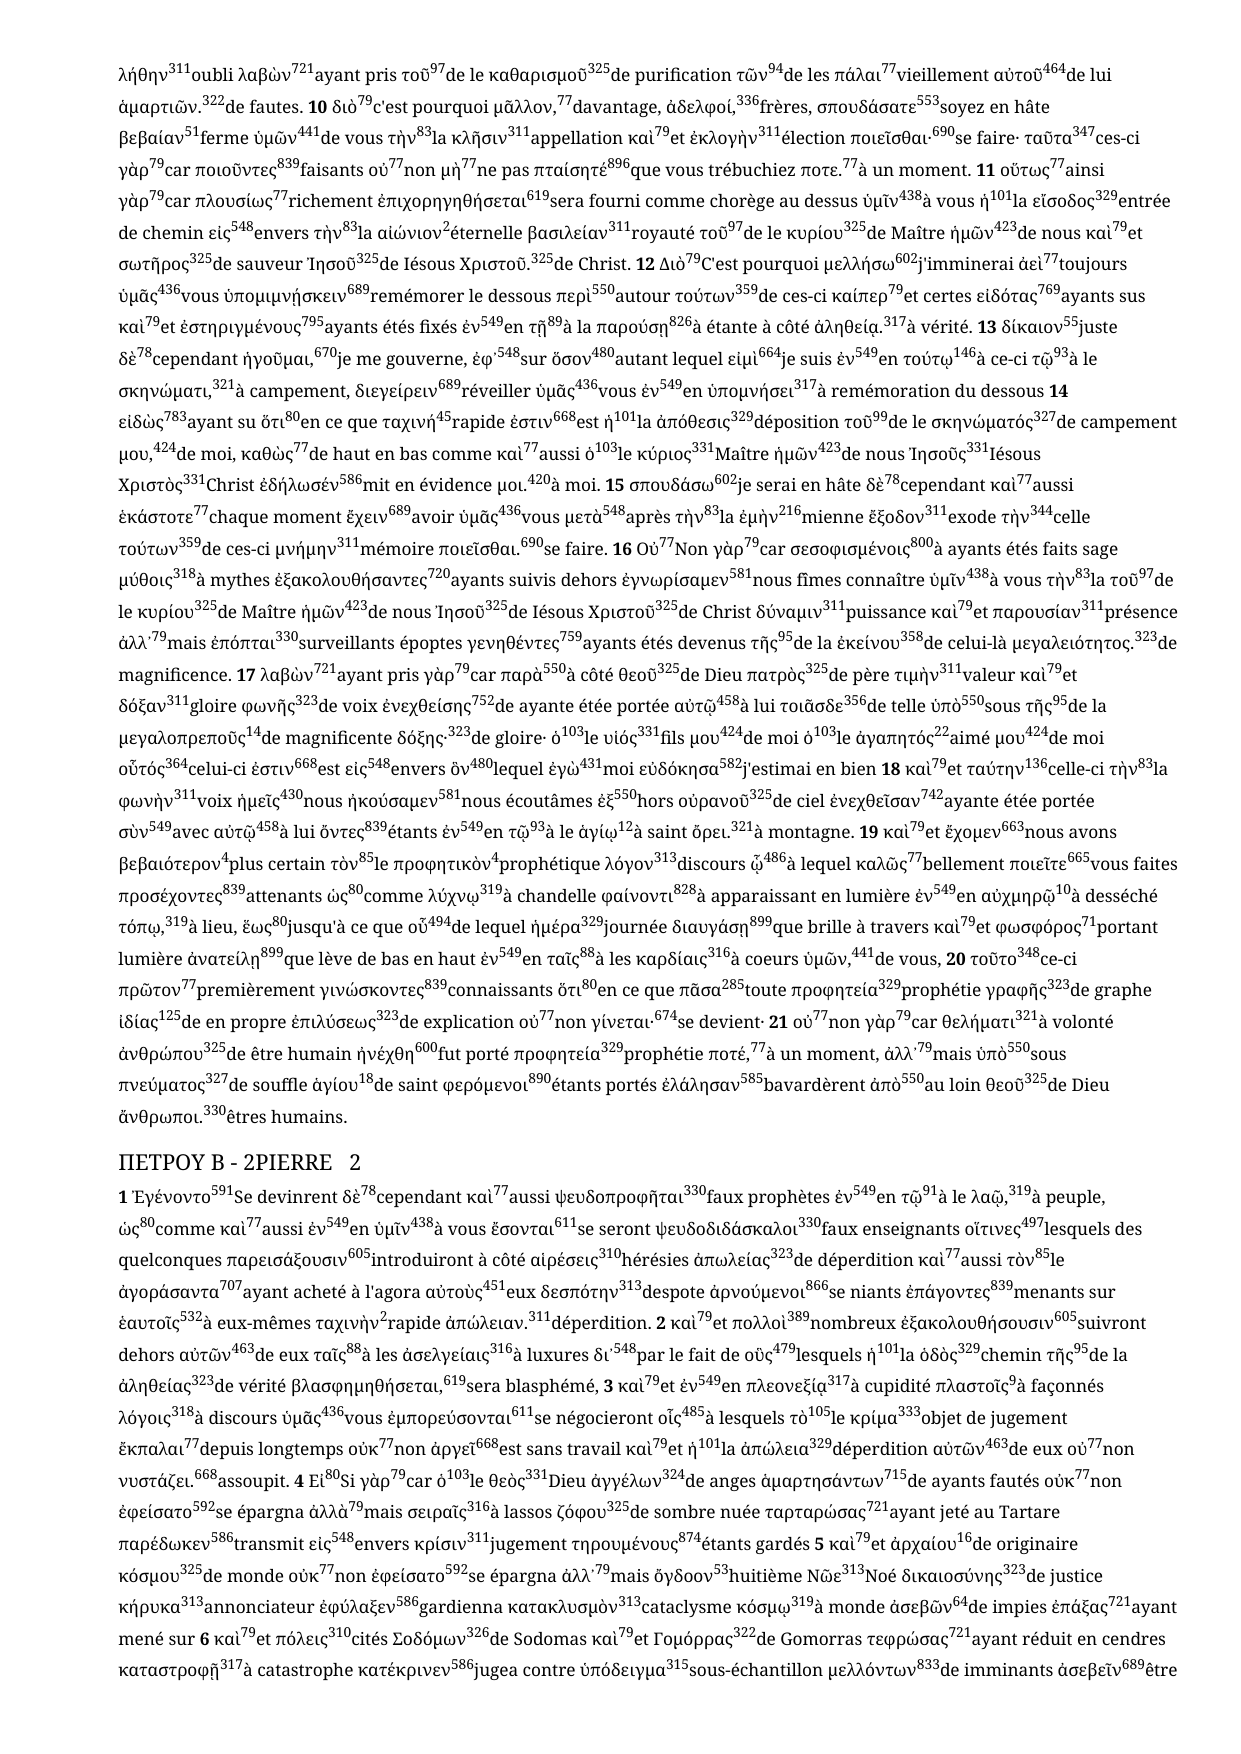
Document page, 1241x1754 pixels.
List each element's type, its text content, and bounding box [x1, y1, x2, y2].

text ΠΕΤΡΟΥ Β - 2PIERRE 2 [118, 1147, 1181, 1177]
text 1 Σίμων331Simon Πέτρος331Pierre δοῦλος331mâle esclave καὶ79et ἀπόστολος331envoyé Ἰησοῦ325de Iésous Χριστοῦ325de Christ τοῖς351à ceux ἰσότιμον51de valeur égal ἡμῖν419à nous λαχοῦσιν712à ayants obtenus par le sort πίστιν311croyance ἐν549en δικαιοσύνῃ317à justice τοῦ97de le θεοῦ325de Dieu ἡμῶν423de nous καὶ79et σωτῆρος325de sauveur Ἰησοῦ325de Iésous Χριστοῦ,325de Christ, 2 χάρις329grâce ὑμῖν438à vous καὶ79et εἰρήνη329paix πληθυνθείη697que soit multiplié ἐν549en ἐπιγνώσει317à reconnaissance τοῦ97de le θεοῦ325de Dieu καὶ79et Ἰησοῦ325de Iésous τοῦ97de le κυρίου325de Maître ἡμῶν.423de nous. 3 Ὡς80Comme πάντα374tous ἡμῖν419à nous τῆς95de la θείας14de divine δυνάμεως323de puissance αὐτοῦ464de lui τὰ347ces πρὸς548vers ζωὴν311vie καὶ79et εὐσέβειαν311piété δεδωρημένης790de se ayante gratifiée διὰ550par τῆς95de la ἐπιγνώσεως323de reconnaissance τοῦ358de celui καλέσαντος716de ayant appelé ἡμᾶς416nous διὰ550par δόξης323de gloire καὶ79et ἀρετῆς323de vertue 4 δι᾽550par ὧν493de lesquels τὰ246les τίμια5de valeurs καὶ79et μέγιστα5plus grands ἡμῖν419à nous ἐπαγγέλματα314promesses δεδώρηται,648s'a gratifié, ἵνα80afin que διὰ550par τούτων359de ces-ci γένησθε902que vous vous deveniez θείας63de divine κοινωνοὶ330communiants φύσεως323de nature ἀποφυγόντες720ayants fuis loin τῆς95de la ἐν549en τῷ91à le κόσμῳ319à monde ἐν549en ἐπιθυμίᾳ317à désir en fureur φθορᾶς.323de corruption. 5 καὶ77aussi αὐτὸ348même τοῦτο140ce-ci δὲ78cependant σπουδὴν311hâte πᾶσαν267toute παρεισενέγκαντες720ayants importés à côté ἐπιχορηγήσατε553fournissez comme chorège au dessus ἐν549en τῇ89à la πίστει317à croyance ὑμῶν441de vous τὴν83la ἀρετήν,311vertue, ἐν549en δὲ78cependant τῇ89à la ἀρετῇ317à vertue τὴν83la γνῶσιν,311connaissance, 6 ἐν549en δὲ78cependant τῇ89à la γνώσει317à connaissance τὴν83la ἐγκράτειαν,311maîtrise intérieure, ἐν549en δὲ78cependant τῇ89à la ἐγκρατείᾳ317à maîtrise intérieure τὴν83la ὑπομονήν,311résistance, ἐν549en δὲ78cependant τῇ89à la ὑπομονῇ317à résistance τὴν83la εὐσέβειαν,311piété, 7 ἐν549en δὲ78cependant τῇ89à la εὐσεβείᾳ317à piété τὴν83la φιλαδελφίαν,311amitié fraternel, ἐν549en δὲ78cependant τῇ89à la φιλαδελφίᾳ317à amitié fraternel τὴν83la ἀγάπην.311amour. 8 ταῦτα365ces-ci γὰρ79car ὑμῖν438à vous ὑπάρχοντα841subsistants καὶ79et πλεονάζοντα841faisants plus nombreux οὐκ77non ἀργοὺς52sans travaux οὐδὲ79non cependant ἀκάρπους52sans fruits καθίστησιν668constitue εἰς548envers τὴν83la τοῦ97de le κυρίου325de Maître ἡμῶν423de nous Ἰησοῦ325de Iésous Χριστοῦ325de Christ ἐπίγνωσιν·311reconnaissance· 9 ᾧ486à lequel γὰρ79car μὴ77ne pas πάρεστιν668est à côté ταῦτα,365ces-ci, τυφλός47aveugle ἐστιν668est μυωπάζων840étant myope λήθην311oubli λαβὼν721ayant pris τοῦ97de le καθαρισμοῦ325de purification τῶν94de les πάλαι77vieillement αὐτοῦ464de lui ἁμαρτιῶν.322de fautes. 10 διὸ79c'est pourquoi μᾶλλον,77davantage, ἀδελφοί,336frères, σπουδάσατε553soyez en hâte βεβαίαν51ferme ὑμῶν441de vous τὴν83la κλῆσιν311appellation καὶ79et ἐκλογὴν311élection ποιεῖσθαι·690se faire· ταῦτα347ces-ci γὰρ79car ποιοῦντες839faisants οὐ77non μὴ77ne pas πταίσητέ896que vous trébuchiez ποτε.77à un moment. 11 οὕτως77ainsi γὰρ79car πλουσίως77richement ἐπιχορηγηθήσεται619sera fourni comme chorège au dessus ὑμῖν438à vous ἡ101la εἴσοδος329entrée de chemin εἰς548envers τὴν83la αἰώνιον2éternelle βασιλείαν311royauté τοῦ97de le κυρίου325de Maître ἡμῶν423de nous καὶ79et σωτῆρος325de sauveur Ἰησοῦ325de Iésous Χριστοῦ.325de Christ. 12 Διὸ79C'est pourquoi μελλήσω602j'imminerai ἀεὶ77toujours ὑμᾶς436vous ὑπομιμνῄσκειν689remémorer le dessous περὶ550autour τούτων359de ces-ci καίπερ79et certes εἰδότας769ayants sus καὶ79et ἐστηριγμένους795ayants étés fixés ἐν549en τῇ89à la παρούσῃ826à étante à côté ἀληθείᾳ.317à vérité. 13 δίκαιον55juste δὲ78cependant ἡγοῦμαι,670je me gouverne, ἐφ᾽548sur ὅσον480autant lequel εἰμὶ664je suis ἐν549en τούτῳ146à ce-ci τῷ93à le σκηνώματι,321à campement, διεγείρειν689réveiller ὑμᾶς436vous ἐν549en ὑπομνήσει317à remémoration du dessous 14 εἰδὼς783ayant su ὅτι80en ce que ταχινή45rapide ἐστιν668est ἡ101la ἀπόθεσις329déposition τοῦ99de le σκηνώματός327de campement μου,424de moi, καθὼς77de haut en bas comme καὶ77aussi ὁ103le κύριος331Maître ἡμῶν423de nous Ἰησοῦς331Iésous Χριστὸς331Christ ἐδήλωσέν586mit en évidence μοι.420à moi. 15 σπουδάσω602je serai en hâte δὲ78cependant καὶ77aussi ἑκάστοτε77chaque moment ἔχειν689avoir ὑμᾶς436vous μετὰ548après τὴν83la ἐμὴν216mienne ἔξοδον311exode τὴν344celle τούτων359de ces-ci μνήμην311mémoire ποιεῖσθαι.690se faire. 16 Οὐ77Non γὰρ79car σεσοφισμένοις800à ayants étés faits sage μύθοις318à mythes ἐξακολουθήσαντες720ayants suivis dehors ἐγνωρίσαμεν581nous fîmes connaître ὑμῖν438à vous τὴν83la τοῦ97de le κυρίου325de Maître ἡμῶν423de nous Ἰησοῦ325de Iésous Χριστοῦ325de Christ δύναμιν311puissance καὶ79et παρουσίαν311présence ἀλλ᾽79mais ἐπόπται330surveillants époptes γενηθέντες759ayants étés devenus τῆς95de la ἐκείνου358de celui-là μεγαλειότητος.323de magnificence. 17 λαβὼν721ayant pris γὰρ79car παρὰ550à côté θεοῦ325de Dieu πατρὸς325de père τιμὴν311valeur καὶ79et δόξαν311gloire φωνῆς323de voix ἐνεχθείσης752de ayante étée portée αὐτῷ458à lui τοιᾶσδε356de telle ὑπὸ550sous τῆς95de la μεγαλοπρεποῦς14de magnificente δόξης·323de gloire· ὁ103le υἱός331fils μου424de moi ὁ103le ἀγαπητός22aimé μου424de moi οὗτός364celui-ci ἐστιν668est εἰς548envers ὃν480lequel ἐγὼ431moi εὐδόκησα582j'estimai en bien 18 καὶ79et ταύτην136celle-ci τὴν83la φωνὴν311voix ἡμεῖς430nous ἠκούσαμεν581nous écoutâmes ἐξ550hors οὐρανοῦ325de ciel ἐνεχθεῖσαν742ayante étée portée σὺν549avec αὐτῷ458à lui ὄντες839étants ἐν549en τῷ93à le ἁγίῳ12à saint ὄρει.321à montagne. 19 καὶ79et ἔχομεν663nous avons βεβαιότερον4plus certain τὸν85le προφητικὸν4prophétique λόγον313discours ᾧ486à lequel καλῶς77bellement ποιεῖτε665vous faites προσέχοντες839attenants ὡς80comme λύχνῳ319à chandelle φαίνοντι828à apparaissant en lumière ἐν549en αὐχμηρῷ10à desséché τόπῳ,319à lieu, ἕως80jusqu'à ce que οὗ494de lequel ἡμέρα329journée διαυγάσῃ899que brille à travers καὶ79et φωσφόρος71portant lumière ἀνατείλῃ899que lève de bas en haut ἐν549en ταῖς88à les καρδίαις316à coeurs ὑμῶν,441de vous, 20 τοῦτο348ce-ci πρῶτον77premièrement γινώσκοντες839connaissants ὅτι80en ce que πᾶσα285toute προφητεία329prophétie γραφῆς323de graphe ἰδίας125de en propre ἐπιλύσεως323de explication οὐ77non γίνεται·674se devient· 21 οὐ77non γὰρ79car θελήματι321à volonté ἀνθρώπου325de être humain ἠνέχθη600fut porté προφητεία329prophétie ποτέ,77à un moment, ἀλλ᾽79mais ὑπὸ550sous πνεύματος327de souffle ἁγίου18de saint φερόμενοι890étants portés ἐλάλησαν585bavardèrent ἀπὸ550au loin θεοῦ325de Dieu ἄνθρωποι.330êtres humains. [118, 59, 1181, 1128]
text 1 Ἐγένοντο591Se devinrent δὲ78cependant καὶ77aussi ψευδοπροφῆται330faux prophètes ἐν549en τῷ91à le λαῷ,319à peuple, ὡς80comme καὶ77aussi ἐν549en ὑμῖν438à vous ἔσονται611se seront ψευδοδιδάσκαλοι330faux enseignants οἵτινες497lesquels des quelconques παρεισάξουσιν605introduiront à côté αἱρέσεις310hérésies ἀπωλείας323de déperdition καὶ77aussi τὸν85le ἀγοράσαντα707ayant acheté à l'agora αὐτοὺς451eux δεσπότην313despote ἀρνούμενοι866se niants ἐπάγοντες839menants sur ἑαυτοῖς532à eux-mêmes ταχινὴν2rapide ἀπώλειαν.311déperdition. 2 καὶ79et πολλοὶ389nombreux ἐξακολουθήσουσιν605suivront dehors αὐτῶν463de eux ταῖς88à les ἀσελγείαις316à luxures δι᾽548par le fait de οὓς479lesquels ἡ101la ὁδὸς329chemin τῆς95de la ἀληθείας323de vérité βλασφημηθήσεται,619sera blasphémé, 3 καὶ79et ἐν549en πλεονεξίᾳ317à cupidité πλαστοῖς9à façonnés λόγοις318à discours ὑμᾶς436vous ἐμπορεύσονται611se négocieront οἷς485à lesquels τὸ105le κρίμα333objet de jugement ἔκπαλαι77depuis longtemps οὐκ77non ἀργεῖ668est sans travail καὶ79et ἡ101la ἀπώλεια329déperdition αὐτῶν463de eux οὐ77non νυστάζει.668assoupit. 4 Εἰ80Si γὰρ79car ὁ103le θεὸς331Dieu ἀγγέλων324de anges ἁμαρτησάντων715de ayants fautés οὐκ77non ἐφείσατο592se épargna ἀλλὰ79mais σειραῖς316à lassos ζόφου325de sombre nuée ταρταρώσας721ayant jeté au Tartare παρέδωκεν586transmit εἰς548envers κρίσιν311jugement τηρουμένους874étants gardés 5 καὶ79et ἀρχαίου16de originaire κόσμου325de monde οὐκ77non ἐφείσατο592se épargna ἀλλ᾽79mais ὄγδοον53huitième Νῶε313Noé δικαιοσύνης323de justice κήρυκα313annonciateur ἐφύλαξεν586gardienna κατακλυσμὸν313cataclysme κόσμῳ319à monde ἀσεβῶν64de impies ἐπάξας721ayant mené sur 6 καὶ79et πόλεις310cités Σοδόμων326de Sodomas καὶ79et Γομόρρας322de Gomorras τεφρώσας721ayant réduit en cendres καταστροφῇ317à catastrophe κατέκρινεν586jugea contre ὑπόδειγμα315sous-échantillon μελλόντων833de imminants ἀσεβεῖν689être impie τεθεικὼς783ayant posé 7 καὶ79et δίκαιον4juste Λὼτ313Lot καταπονούμενον875étant accablé de haut en bas ὑπὸ550sous τῆς95de la τῶν96de les ἀθέσμων64de sans institutions ἐν549en ἀσελγείᾳ317à luxure ἀναστροφῆς323de retournement de bas en haut ἐρρύσατο·592se délivra· 8 βλέμματι321à regard γὰρ79car καὶ79et ἀκοῇ317à écoute ὁ103le δίκαιος71juste ἐγκατοικῶν840établissant maison d'habitation dedans ἐν549en αὐτοῖς457à eux ἡμέραν311journée ἐξ550hors ἡμέρας323de journée ψυχὴν311âme δικαίαν2juste ἀνόμοις11à sans lois ἔργοις320à travaux ἐβασάνιζεν.625torturait. 9 οἶδεν642a su κύριος331Maître εὐσεβεῖς52pieux ἐκ550hors πειρασμοῦ325de tentation ῥύεσθαι,690se délivrer, ἀδίκους52injustes δὲ78cependant εἰς548envers ἡμέραν311journée κρίσεως323de jugement κολαζομένους874étants corrigés τηρεῖν,689garder, 10 μάλιστα77surtout δὲ78cependant τοὺς345ceux ὀπίσω552derrière σαρκὸς323de chair ἐν549en ἐπιθυμίᾳ317à désir en fureur μιασμοῦ325de souillure πορευομένους848se allants καὶ79et κυριότητος323de maîtrise καταφρονοῦντας.821méprisants. τολμηταὶ330audacieux αὐθάδεις21arrogants δόξας310gloires οὐ77non τρέμουσιν667tremblent βλασφημοῦντες,839blasphémants, 11 ὅπου80là où ἄγγελοι330anges ἰσχύϊ317à ténacité καὶ79et δυνάμει317à puissance μείζονες46plus grands ὄντες839étants οὐ77non φέρουσιν667portent κατ᾽550contre αὐτῶν463de eux παρὰ550à côté κυρίῳ319à Maître βλάσφημον2blasphématoire κρίσιν.311jugement. 12 Οὗτοι363Ceux-ci δὲ78cependant ὡς80comme ἄλογα23sans discours ζῷα332êtres vivants γεγεννημένα814ayants étés engendrés φυσικὰ72naturels εἰς548envers ἅλωσιν311capture καὶ79et φθορὰν311corruption ἐν549en οἷς487à lesquels ἀγνοοῦσιν667méconnaissent βλασφημοῦντες839blasphémants ἐν549en τῇ89à la φθορᾷ317à corruption αὐτῶν463de eux καὶ79et φθαρήσονται618seront corrompu 13 ἀδικούμενοι890étants faits injustice μισθὸν313salaire ἀδικίας323de injustice ἡδονὴν311plaisir ἡγούμενοι866se gouvernants τὴν83la ἐν549en ἡμέρᾳ317à journée τρυφήν,311délicatesse, σπίλοι330taches καὶ79et μῶμοι330reproches ἐντρυφῶντες839délectants ἐν549en ταῖς88à les ἀπάταις316à appâts αὐτῶν463de eux συνευωχούμενοι866se festoyants ensemble ὑμῖν,438à vous, 14 ὀφθαλμοὺς312yeux ἔχοντες839ayants μεστοὺς52pleins μοιχαλίδος323de adultère καὶ79et ἀκαταπαύστους52incessants ἁμαρτίας,323de faute, δελεάζοντες839amorçants ψυχὰς310âmes ἀστηρίκτους,1non affermies, καρδίαν311coeur γεγυμνασμένην794ayante étée gymnastiqué πλεονεξίας323de cupidité ἔχοντες,839ayants, κατάρας323de imprécation de haut en bas τέκνα.332enfants. 15 καταλιπόντες720ayants laissés en contrebas εὐθεῖαν2directe ὁδὸν311chemin ἐπλανήθησαν599furent égaré ἐξακολουθήσαντες720ayants suivis dehors τῇ89à la ὁδῷ317à chemin τοῦ97de le Βαλαὰμ325de Balaam τοῦ97de le Βοσὸρ325de Bosor ὃς498lequel μισθὸν313salaire ἀδικίας323de injustice ἠγάπησεν,586aima, 16 ἔλεγξιν311réfutation δὲ78cependant ἔσχεν586eut ἰδίας125de en propre παρανομίας·323de contrariation de la loi· ὑποζύγιον333bête sous joug ἄφωνον24sans voix ἐν549en ἀνθρώπου325de être humain φωνῇ317à voix φθεγξάμενον741se ayant prononcé un son ἐκώλυσεν586empêcha τὴν83la τοῦ97de le προφήτου325de prophète παραφρονίαν.311pensée à côté. 17 οὗτοί363ceux-ci εἰσιν667sont πηγαὶ328sources ἄνυδροι19sans eaux καὶ79et ὁμίχλαι328brumes ὑπὸ550sous λαίλαπος323de ouragan ἐλαυνόμεναι888étantes propulsées οἷς485à lesquels ὁ103le ζόφος331sombre nuée τοῦ99de le σκότους327de ténèbre τετήρηται.654a été gardé. 18 ὑπέρογκα54super-masses γὰρ79car ματαιότητος323de vanité φθεγγόμενοι866se prononçants un son δελεάζουσιν667amorcent ἐν549en ἐπιθυμίαις316à désirs en fureurs σαρκὸς323de chair ἀσελγείαις316à luxures τοὺς345ceux ὀλίγως77courtement ἀποφεύγοντας821fuyants loin τοὺς345ceux ἐν549en πλάνῃ317à égarement ἀναστρεφομένους,874étants tournés de bas en haut, 19 ἐλευθερίαν311liberté αὐτοῖς457à eux ἐπαγγελλόμενοι866se promettants αὐτοὶ468eux δοῦλοι330mâles esclaves ὑπάρχοντες839subsistants τῆς95de la φθορᾶς·323de corruption· ᾧ486à lequel γάρ79car τις390un quelconque ἥττηται,648s'a infériorisé, τούτῳ352à celui-ci δεδούλωται.654a été esclavagé. 20 εἰ80si γὰρ79car ἀποφυγόντες720ayants fuis loin τὰ86les μιάσματα314miasmes τοῦ97de le κόσμου325de monde ἐν549en ἐπιγνώσει317à reconnaissance τοῦ97de le κυρίου325de Maître ἡμῶν423de nous καὶ79et σωτῆρος325de sauveur Ἰησοῦ325de Iésous Χριστοῦ,325de Christ, τούτοις353à ces-ci δὲ78cependant πάλιν77de nouveau ἐμπλακέντες759ayants étés tressés dans ἡττῶνται,647s'ont infériorisé, γέγονεν642a devenu αὐτοῖς457à eux τὰ104les ἔσχατα72derniers χείρονα48pires τῶν98de les πρώτων.66de premiers. 21 κρεῖττον49meilleur γὰρ79car ἦν625était αὐτοῖς457à eux μὴ77ne pas ἐπεγνωκέναι686avoir reconnu τὴν83la ὁδὸν311chemin τῆς95de la δικαιοσύνης323de justice ἢ79ou ἐπιγνοῦσιν712à ayants reconnus ὑποστρέψαι681retourner en arrière ἐκ550hors τῆς95de la παραδοθείσης752de ayante étée transmise αὐτοῖς457à eux ἁγίας14de sainte ἐντολῆς.323de commandement. 22 συμβέβηκεν642a arrivé avec αὐτοῖς457à eux τὸ366ce τῆς95de la ἀληθοῦς14de vrai παροιμίας·323de proverbe· κύων331chien ἐπιστρέψας721ayant tourné sur ἐπὶ548sur τὸ247le ἴδιον117en propre ἐξέραμα,315vomi, καί·79et· ὗς329truie λουσαμένη738se ayante baignée εἰς548envers κυλισμὸν313roulement βορβόρου.325de bourbier. [118, 1181, 1181, 1682]
